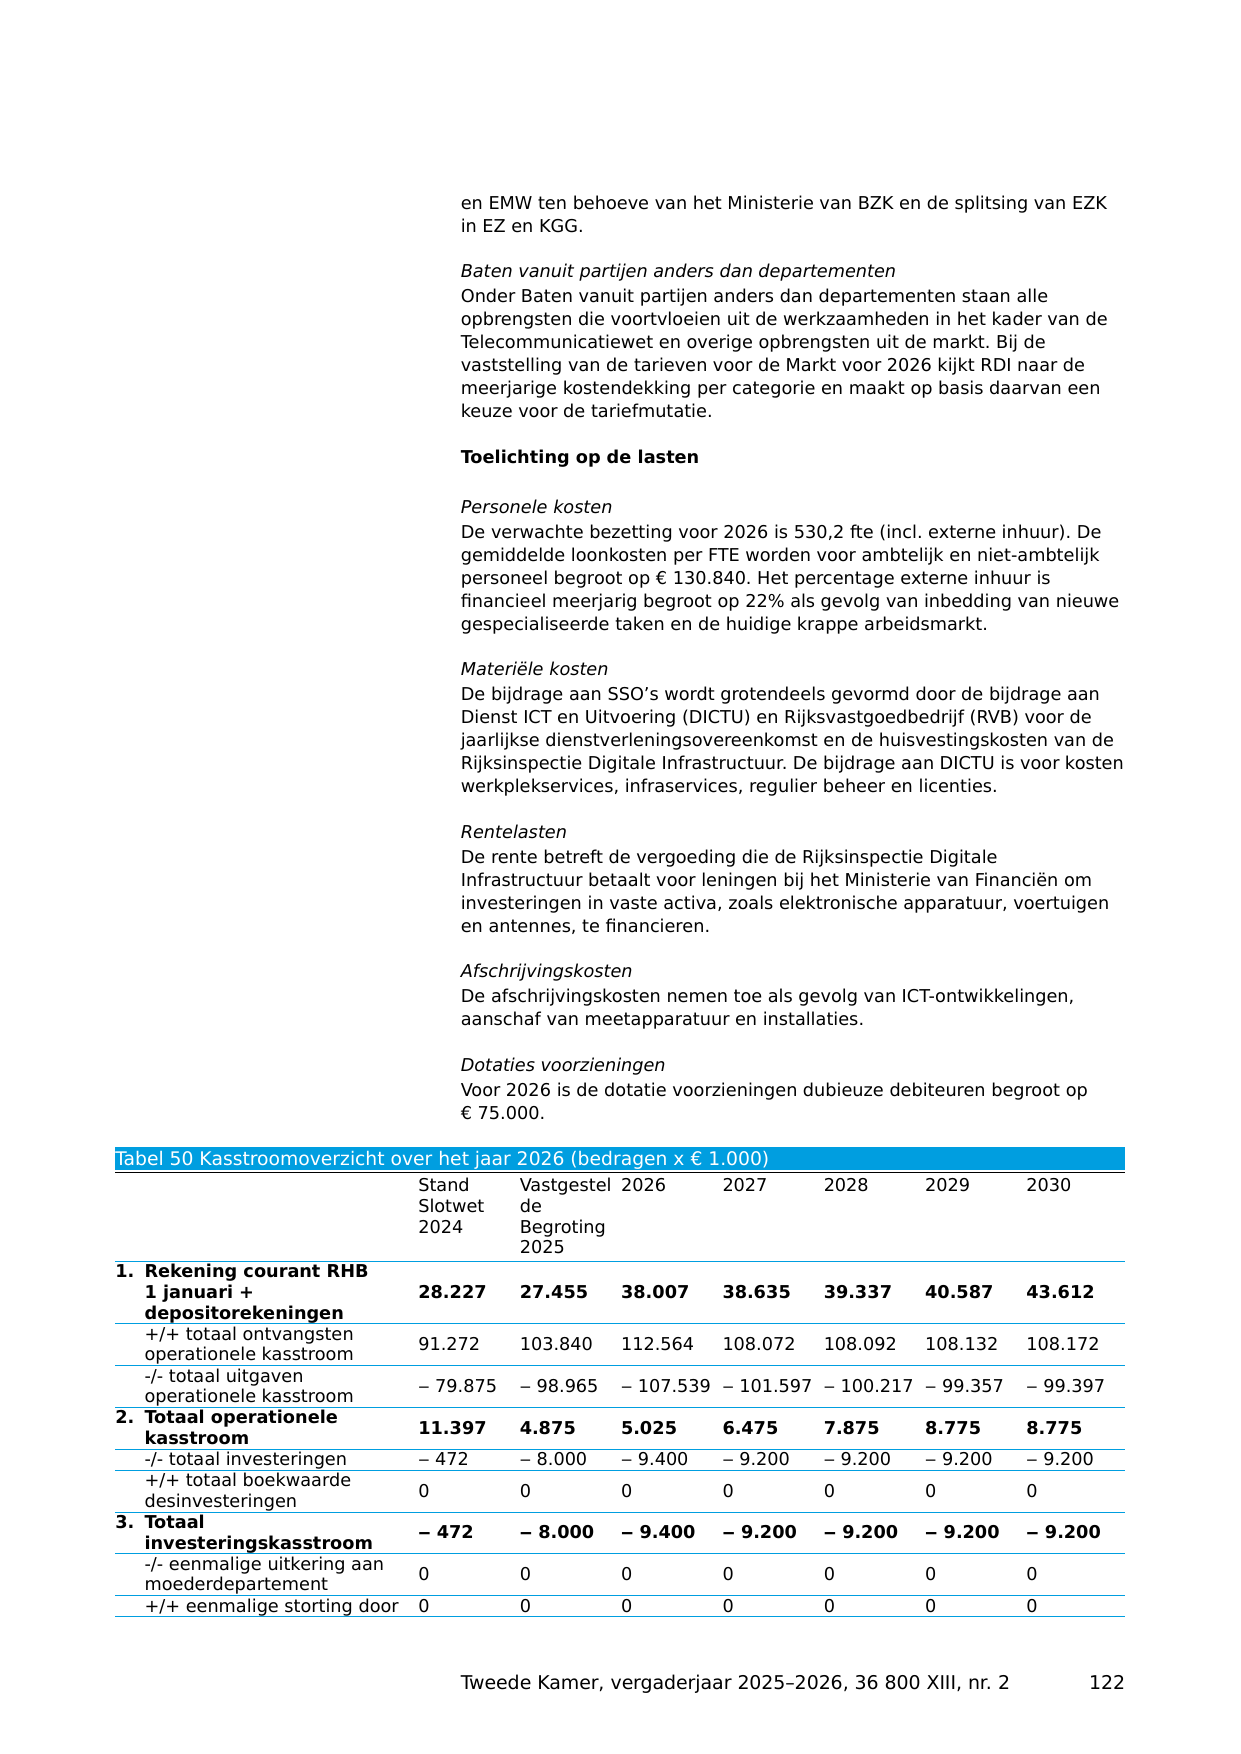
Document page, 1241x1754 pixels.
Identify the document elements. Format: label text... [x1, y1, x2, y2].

table_cell [115, 1173, 141, 1261]
table_cell ‒ 9.400 [618, 1513, 719, 1553]
table_cell ‒ 9.200 [719, 1450, 821, 1470]
table_cell 0 [1023, 1471, 1125, 1511]
table_cell 0 [517, 1596, 618, 1616]
table_cell Totaal operationele kasstroom [141, 1408, 415, 1448]
text Rentelasten [461, 820, 1125, 843]
table_cell ‒ 9.200 [922, 1513, 1023, 1553]
table_cell -/- totaal investeringen [141, 1450, 415, 1470]
table_cell -/- totaal uitgaven operationele kasstroom [141, 1366, 415, 1407]
table_cell 0 [618, 1471, 719, 1511]
text De rente betreft de vergoeding die de Rijksinspectie Digitale Infrastructuur betaalt voor leningen bij het Ministerie van Financiën om investeringen in vaste activa, zoals elektronische apparatuur, voertuigen en antennes, te financieren. [461, 845, 1125, 937]
table_cell 0 [922, 1596, 1023, 1616]
table_cell 0 [821, 1471, 922, 1511]
table_cell ‒ 8.000 [517, 1513, 618, 1553]
table_cell ‒ 472 [415, 1513, 517, 1553]
table_cell 0 [415, 1554, 517, 1595]
table_cell ‒ 9.400 [618, 1450, 719, 1470]
table_cell 0 [1023, 1596, 1125, 1616]
table_cell 0 [821, 1554, 922, 1595]
table_cell 11.397 [415, 1408, 517, 1448]
table_cell ‒ 99.397 [1023, 1366, 1125, 1407]
table_cell 0 [719, 1471, 821, 1511]
text Materiële kosten [461, 657, 1125, 680]
text Baten vanuit partijen anders dan departementen [461, 259, 1125, 282]
table_cell 7.875 [821, 1408, 922, 1448]
text Onder Baten vanuit partijen anders dan departementen staan alle opbrengsten die voortvloeien uit de werkzaamheden in het kader van de Telecommunicatiewet en overige opbrengsten uit de markt. Bij de vaststelling van de tarieven voor de Markt voor 2026 kijkt RDI naar de meerjarige kostendekking per categorie en maakt op basis daarvan een keuze voor de tariefmutatie. [461, 284, 1125, 422]
table_cell ‒ 9.200 [1023, 1450, 1125, 1470]
table_cell 0 [1023, 1554, 1125, 1595]
table_cell +/+ totaal ontvangsten operationele kasstroom [141, 1324, 415, 1365]
text Afschrijvingskosten [461, 959, 1125, 982]
table_cell 0 [922, 1554, 1023, 1595]
table_cell ‒ 8.000 [517, 1450, 618, 1470]
table_cell 108.092 [821, 1324, 922, 1365]
table_cell 0 [517, 1554, 618, 1595]
table_cell 0 [618, 1596, 719, 1616]
table_cell 2026 [618, 1173, 719, 1261]
table_cell 3. [115, 1513, 141, 1553]
table_cell ‒ 9.200 [821, 1513, 922, 1553]
table_cell Vastgestelde Begroting 2025 [517, 1173, 618, 1261]
text en EMW ten behoeve van het Ministerie van BZK en de splitsing van EZK in EZ en KGG. [461, 191, 1125, 237]
table_cell 8.775 [1023, 1408, 1125, 1448]
table_cell ‒ 98.965 [517, 1366, 618, 1407]
table_cell 40.587 [922, 1262, 1023, 1323]
table_cell 91.272 [415, 1324, 517, 1365]
table_cell [115, 1450, 141, 1470]
table_cell 5.025 [618, 1408, 719, 1448]
table_cell Rekening courant RHB 1 januari + depositorekeningen [141, 1262, 415, 1323]
table_cell [115, 1554, 141, 1595]
table_cell 0 [618, 1554, 719, 1595]
table_cell 2. [115, 1408, 141, 1448]
table_cell [115, 1596, 141, 1616]
table_cell Totaal investeringskasstroom [141, 1513, 415, 1553]
table_cell 0 [821, 1596, 922, 1616]
table_cell 0 [415, 1596, 517, 1616]
table_cell -/- eenmalige uitkering aan moederdepartement [141, 1554, 415, 1595]
table_cell ‒ 9.200 [922, 1450, 1023, 1470]
table_cell 108.132 [922, 1324, 1023, 1365]
table_cell ‒ 79.875 [415, 1366, 517, 1407]
table_cell ‒ 100.217 [821, 1366, 922, 1407]
table_cell [141, 1173, 415, 1261]
table_cell 43.612 [1023, 1262, 1125, 1323]
table_cell ‒ 107.539 [618, 1366, 719, 1407]
table_cell 2028 [821, 1173, 922, 1261]
table_cell [115, 1324, 141, 1365]
table_cell 2029 [922, 1173, 1023, 1261]
table_cell ‒ 101.597 [719, 1366, 821, 1407]
table_cell +/+ eenmalige storting door [141, 1596, 415, 1616]
text De verwachte bezetting voor 2026 is 530,2 fte (incl. externe inhuur). De gemiddelde loonkosten per FTE worden voor ambtelijk en niet-ambtelijk personeel begroot op € 130.840. Het percentage externe inhuur is financieel meerjarig begroot op 22% als gevolg van inbedding van nieuwe gespecialiseerde taken en de huidige krappe arbeidsmarkt. [461, 520, 1125, 634]
table_cell ‒ 99.357 [922, 1366, 1023, 1407]
text Toelichting op de lasten [461, 445, 1125, 468]
table_cell 0 [719, 1554, 821, 1595]
text De afschrijvingskosten nemen toe als gevolg van ICT-ontwikkelingen, aanschaf van meetapparatuur en installaties. [461, 984, 1125, 1030]
table_cell ‒ 9.200 [719, 1513, 821, 1553]
table_cell 8.775 [922, 1408, 1023, 1448]
table_cell ‒ 9.200 [821, 1450, 922, 1470]
table_cell 1. [115, 1262, 141, 1323]
table_cell 39.337 [821, 1262, 922, 1323]
table_cell 2027 [719, 1173, 821, 1261]
table_cell Stand Slotwet 2024 [415, 1173, 517, 1261]
text De bijdrage aan SSO’s wordt grotendeels gevormd door de bijdrage aan Dienst ICT en Uitvoering (DICTU) en Rijksvastgoedbedrijf (RVB) voor de jaarlijkse dienstverleningsovereenkomst en de huisvestingskosten van de Rijksinspectie Digitale Infrastructuur. De bijdrage aan DICTU is voor kosten werkplekservices, infraservices, regulier beheer en licenties. [461, 682, 1125, 797]
table_cell 112.564 [618, 1324, 719, 1365]
table_cell 38.635 [719, 1262, 821, 1323]
text Personele kosten [461, 495, 1125, 518]
table_cell 108.072 [719, 1324, 821, 1365]
table_cell ‒ 472 [415, 1450, 517, 1470]
table_cell 27.455 [517, 1262, 618, 1323]
table_cell 103.840 [517, 1324, 618, 1365]
table_cell 6.475 [719, 1408, 821, 1448]
table_cell [115, 1471, 141, 1511]
text Voor 2026 is de dotatie voorzieningen dubieuze debiteuren begroot op € 75.000. [461, 1078, 1125, 1124]
table_cell 4.875 [517, 1408, 618, 1448]
table_cell 2030 [1023, 1173, 1125, 1261]
table_cell 0 [517, 1471, 618, 1511]
table_cell 0 [922, 1471, 1023, 1511]
table_cell 28.227 [415, 1262, 517, 1323]
table_cell [115, 1366, 141, 1407]
table_cell 108.172 [1023, 1324, 1125, 1365]
text Dotaties voorzieningen [461, 1053, 1125, 1076]
table_cell +/+ totaal boekwaarde desinvesteringen [141, 1471, 415, 1511]
table_cell 0 [415, 1471, 517, 1511]
table_cell 0 [719, 1596, 821, 1616]
table_cell ‒ 9.200 [1023, 1513, 1125, 1553]
table_cell 38.007 [618, 1262, 719, 1323]
